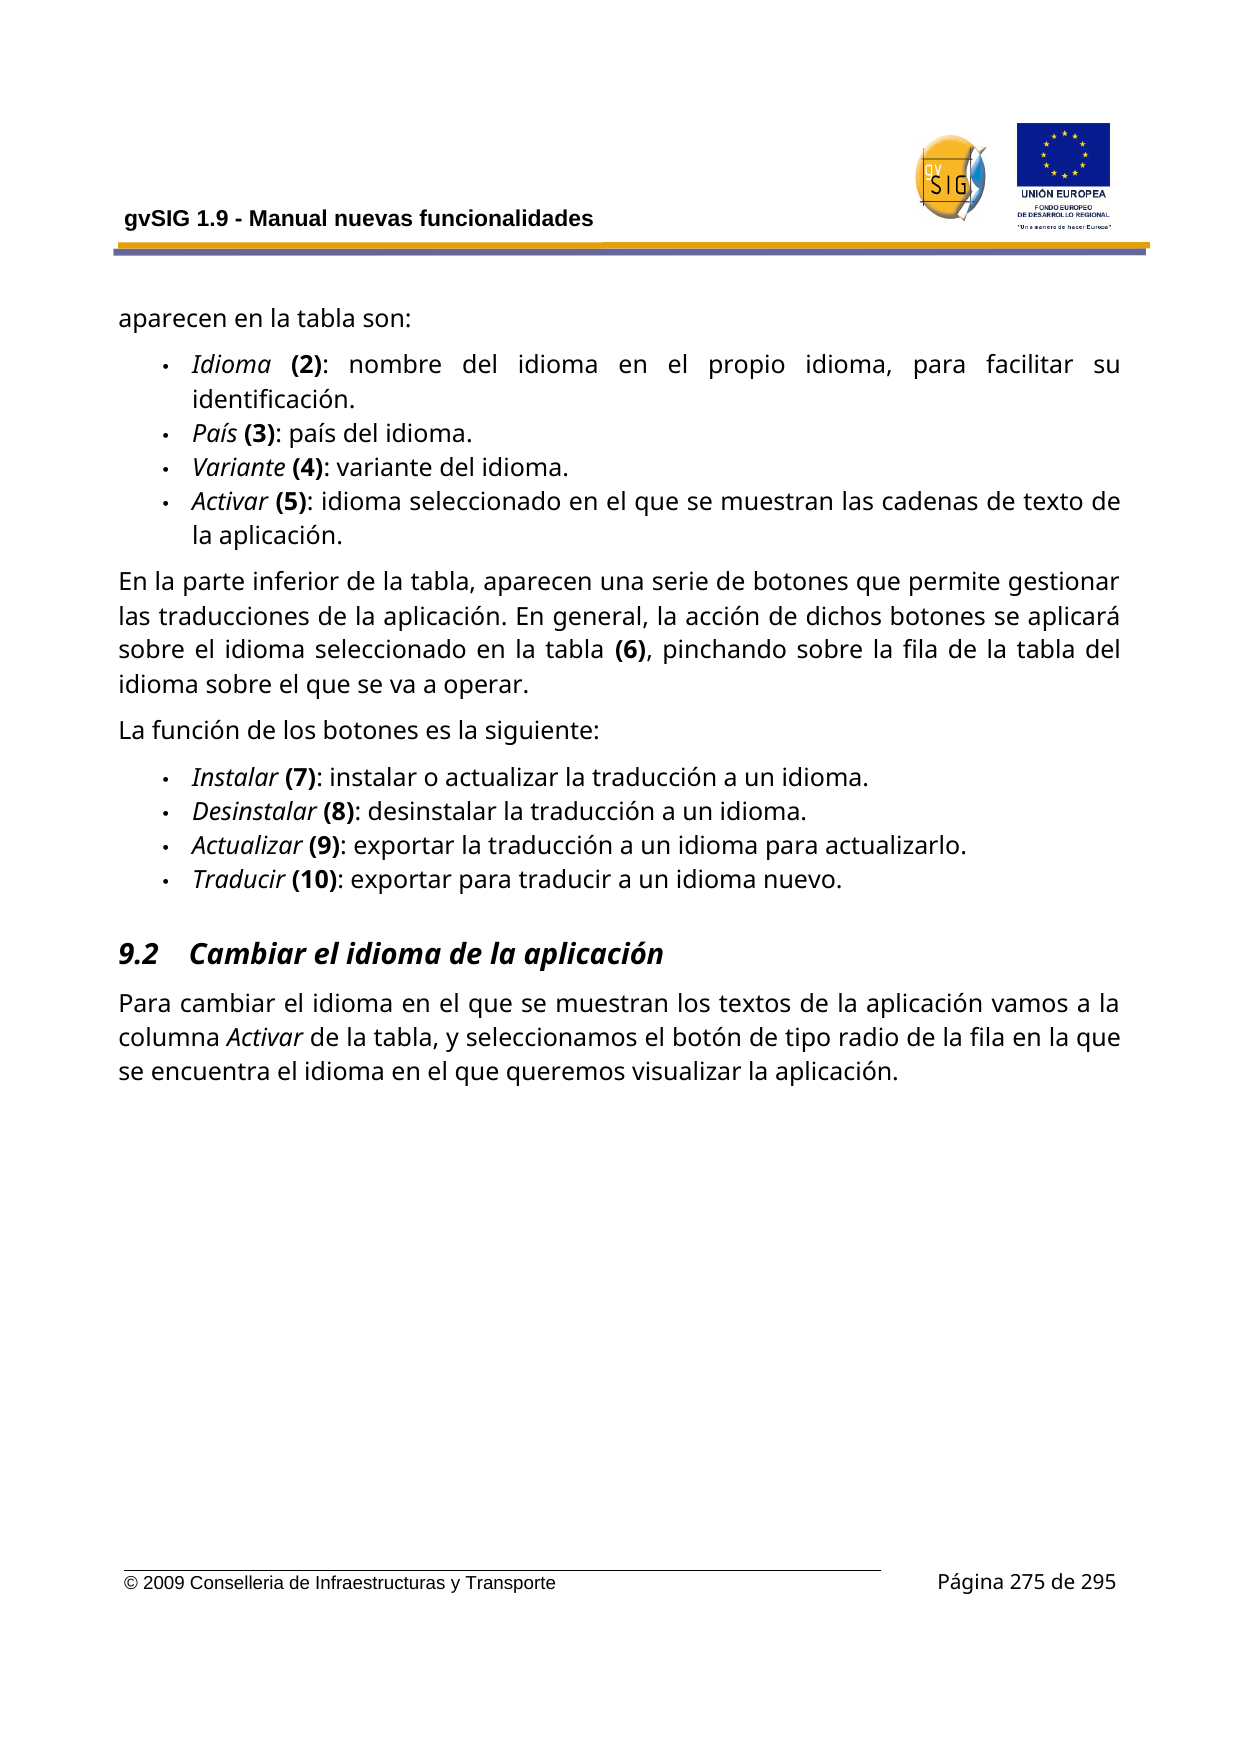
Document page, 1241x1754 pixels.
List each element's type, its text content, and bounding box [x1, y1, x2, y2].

list Variante (4): variante del idioma. [162, 449, 1122, 483]
picture [1015, 123, 1112, 232]
text aparecen en la tabla son: [118, 301, 1122, 335]
list Activar (5): idioma seleccionado en el que se muestran las cadenas de texto de la aplicación. [162, 483, 1122, 552]
list Desinstalar (8): desinstalar la traducción a un idioma. [162, 793, 1122, 827]
subtitle Cambiar el idioma de la aplicación [118, 933, 1122, 973]
picture [914, 134, 987, 222]
list Traducir (10): exportar para traducir a un idioma nuevo. [162, 862, 1122, 896]
text La función de los botones es la siguiente: [118, 713, 1122, 747]
text En la parte inferior de la tabla, aparecen una serie de botones que permite gestionar las traducciones de la aplicación. En general, la acción de dichos botones se aplicará sobre el idioma seleccionado en la tabla (6), pinchando sobre la fila de la tabla del idioma sobre el que se va a operar. [118, 564, 1122, 700]
text Para cambiar el idioma en el que se muestran los textos de la aplicación vamos a la columna Activar de la tabla, y seleccionamos el botón de tipo radio de la fila en la que se encuentra el idioma en el que queremos visualizar la aplicación. [118, 985, 1122, 1087]
list Idioma (2): nombre del idioma en el propio idioma, para facilitar su identificación. [162, 347, 1122, 415]
list Actualizar (9): exportar la traducción a un idioma para actualizarlo. [162, 827, 1122, 862]
list Instalar (7): instalar o actualizar la traducción a un idioma. [162, 759, 1122, 793]
list País (3): país del idioma. [162, 415, 1122, 449]
